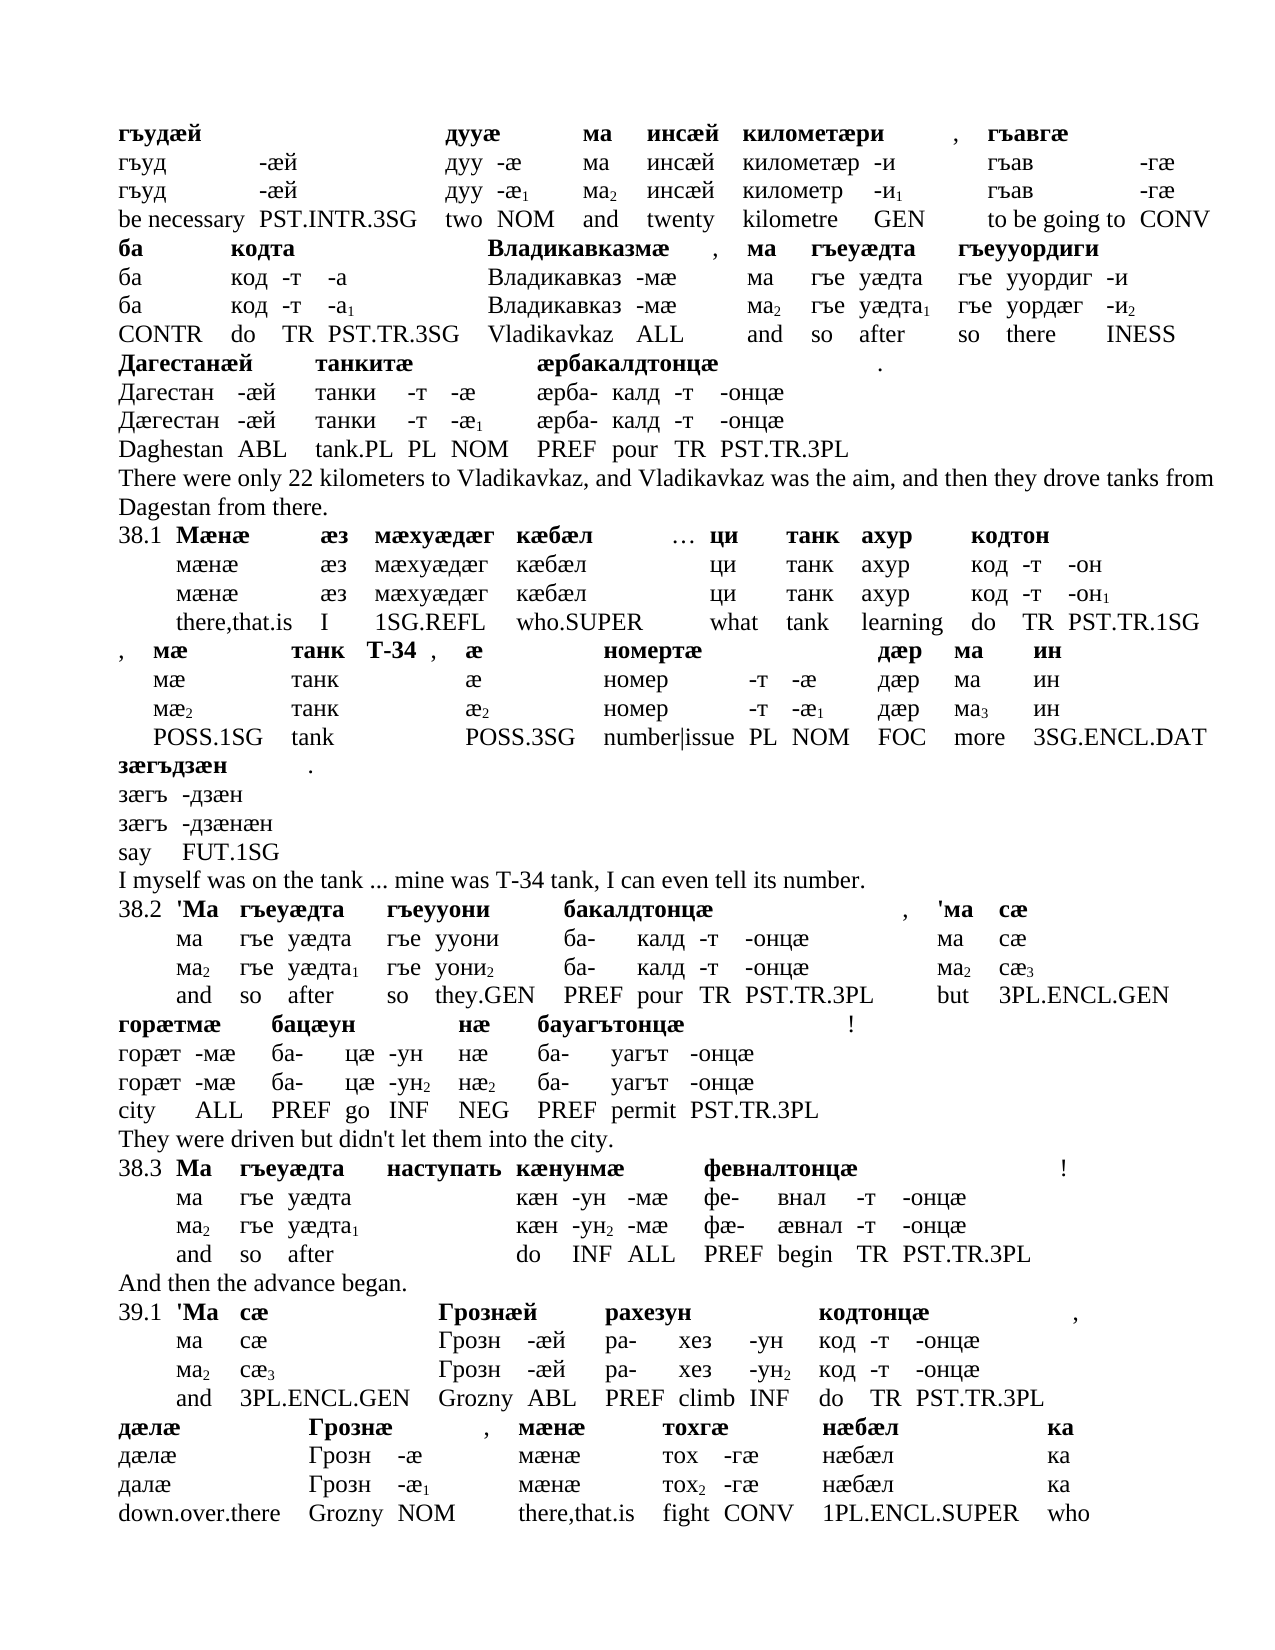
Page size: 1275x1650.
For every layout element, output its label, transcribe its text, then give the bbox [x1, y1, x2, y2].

text more [954, 722, 1005, 751]
text дæр [878, 664, 926, 693]
text бацæун [271, 1009, 444, 1038]
text -и1 [874, 176, 925, 204]
text ма3 [954, 693, 1005, 722]
text tank [291, 722, 339, 751]
text код [818, 1354, 856, 1383]
text ин [1033, 636, 1221, 664]
text уæдта1 [288, 1211, 359, 1239]
text ма2 [583, 176, 619, 204]
text ууони [435, 923, 536, 952]
text and [583, 204, 619, 233]
text NOM [792, 722, 850, 751]
text Владикавказ [487, 262, 622, 291]
text CONV [1139, 204, 1211, 233]
text -ун2 [389, 1067, 430, 1096]
text do [516, 1239, 558, 1268]
text NOM [397, 1498, 456, 1527]
text INF [572, 1239, 613, 1268]
text ци [709, 578, 758, 607]
text -æй [237, 377, 288, 406]
text горæт [118, 1067, 181, 1096]
text тох2 [662, 1469, 710, 1498]
text -ун2 [749, 1354, 791, 1383]
text PST.TR.3PL [902, 1239, 1032, 1268]
text ма [176, 1326, 212, 1354]
text -т [674, 406, 706, 434]
text PST.TR.3PL [916, 1383, 1045, 1412]
text , [430, 636, 451, 664]
text цæ [345, 1038, 375, 1067]
text дæлæ [118, 1441, 281, 1469]
text -т [1022, 549, 1054, 578]
text рахезун [605, 1297, 805, 1326]
text кæбæл [516, 521, 657, 549]
text Владикавказ [487, 291, 622, 319]
text -æй [259, 176, 417, 204]
text . [877, 348, 898, 377]
text two [445, 204, 483, 233]
text гъе [387, 952, 421, 981]
text ахур [861, 578, 943, 607]
text who [1047, 1498, 1090, 1527]
text ба- [537, 1038, 597, 1067]
text ба [118, 233, 217, 262]
text æ2 [465, 693, 576, 722]
text Daghestan [118, 434, 224, 463]
text гъудæй [118, 118, 431, 147]
text so [239, 981, 274, 1009]
text ABL [237, 434, 288, 463]
text дуу [445, 176, 483, 204]
text мæнæ [518, 1441, 635, 1469]
text -он1 [1068, 578, 1200, 607]
text NOM [451, 434, 509, 463]
text мæхуæдæг [374, 521, 502, 549]
text 39.1 [118, 1297, 162, 1326]
text ма [583, 118, 633, 147]
text сæ [239, 1297, 424, 1326]
text февналтонцæ [703, 1153, 1046, 1182]
text PST.TR.3PL [745, 981, 874, 1009]
text PST.TR.3SG [328, 319, 460, 348]
text -æ [451, 377, 509, 406]
text сæ3 [999, 952, 1169, 981]
text PREF [605, 1383, 664, 1412]
text ка [1047, 1441, 1090, 1469]
text 'Ма [176, 894, 226, 923]
text PST.TR.3PL [720, 434, 849, 463]
text ра- [605, 1354, 664, 1383]
text ахур [861, 521, 957, 549]
text -т [870, 1326, 902, 1354]
text say [118, 837, 168, 866]
text ABL [527, 1383, 577, 1412]
text PREF [537, 1096, 597, 1124]
text -гæ [1139, 176, 1211, 204]
text æрбакалдтонцæ [537, 348, 863, 377]
text after [288, 1239, 359, 1268]
text сæ [999, 894, 1183, 923]
text Грознæй [438, 1297, 591, 1326]
text ин [1033, 693, 1207, 722]
text нæ [458, 1038, 509, 1067]
text 3PL.ENCL.GEN [239, 1383, 411, 1412]
text сæ [999, 923, 1169, 952]
text Grozny [308, 1498, 383, 1527]
text PREF [271, 1096, 331, 1124]
text калд [612, 406, 660, 434]
text Т-34 [366, 636, 417, 664]
text бакалдтонцæ [563, 894, 888, 923]
text number|issue [603, 722, 735, 751]
text -гæ [723, 1441, 794, 1469]
text -т [282, 262, 314, 291]
text but [937, 981, 971, 1009]
text There were only 22 kilometers to Vladikavkaz, and Vladikavkaz was the aim, and then they drove tanks from Dagestan from there. [118, 463, 1249, 521]
text -ун2 [572, 1211, 613, 1239]
text permit [611, 1096, 676, 1124]
text They were driven but didn't let them into the city. [118, 1124, 1249, 1153]
text NOM [497, 204, 555, 233]
text , [902, 894, 923, 923]
text кæнунмæ [516, 1153, 690, 1182]
text дууæ [445, 118, 569, 147]
text ин [1033, 664, 1207, 693]
text Ма [176, 1153, 226, 1182]
text гъе [239, 1211, 274, 1239]
text хез [678, 1326, 735, 1354]
text мæнæ [176, 578, 292, 607]
text гъе [811, 262, 845, 291]
text гъе [239, 1182, 274, 1211]
text зæгъ [118, 808, 168, 837]
text , [483, 1412, 504, 1441]
text Грозн [438, 1326, 513, 1354]
text PST.INTR.3SG [259, 204, 417, 233]
text -онцæ [902, 1211, 1032, 1239]
text мæхуæдæг [374, 578, 488, 607]
text -онцæ [745, 923, 874, 952]
text climb [678, 1383, 735, 1412]
text . [307, 751, 328, 779]
text далæ [118, 1469, 281, 1498]
text ба [118, 291, 203, 319]
text Дагестанæй [118, 348, 301, 377]
text 'Ма [176, 1297, 226, 1326]
text мæ [153, 664, 263, 693]
text 1PL.ENCL.SUPER [822, 1498, 1019, 1527]
text мæнæ [176, 549, 292, 578]
text гъав [987, 147, 1126, 176]
text ALL [636, 319, 684, 348]
text -æ1 [451, 406, 509, 434]
text фе- [703, 1182, 763, 1211]
text -мæ [636, 291, 684, 319]
text ма [747, 262, 783, 291]
text ра- [605, 1326, 664, 1354]
text кодтон [971, 521, 1214, 549]
text инсæй [647, 147, 715, 176]
text -т [856, 1182, 888, 1211]
text ма [954, 636, 1019, 664]
text do [818, 1383, 856, 1412]
text after [288, 981, 359, 1009]
text танк [786, 521, 847, 549]
text ба- [271, 1038, 331, 1067]
text километр [742, 176, 860, 204]
text -мæ [195, 1067, 243, 1096]
text I myself was on the tank ... mine was T-34 tank, I can even tell its number. [118, 866, 1249, 894]
text 38.1 [118, 521, 162, 549]
text уордæг [1006, 291, 1092, 319]
text код [971, 578, 1008, 607]
text хез [678, 1354, 735, 1383]
text кæбæл [516, 578, 643, 607]
text so [239, 1239, 274, 1268]
text ма2 [937, 952, 971, 981]
text … [671, 521, 696, 549]
text горæтмæ [118, 1009, 257, 1038]
text æрба- [537, 377, 598, 406]
text код [231, 291, 268, 319]
text километæри [742, 118, 939, 147]
text -æ1 [792, 693, 850, 722]
text гъеууордиги [958, 233, 1189, 262]
text -т [407, 377, 437, 406]
text 3PL.ENCL.GEN [999, 981, 1169, 1009]
text æз [320, 521, 361, 549]
text нæ2 [458, 1067, 509, 1096]
text -онцæ [720, 377, 849, 406]
text PST.TR.1SG [1068, 607, 1200, 636]
text ба- [271, 1067, 331, 1096]
text NEG [458, 1096, 509, 1124]
text -т [1022, 578, 1054, 607]
text -æ1 [497, 176, 555, 204]
text танк [291, 693, 339, 722]
text гъавгæ [987, 118, 1224, 147]
text Грознæ [308, 1412, 469, 1441]
text кодта [231, 233, 473, 262]
text learning [861, 607, 943, 636]
text гъе [811, 291, 845, 319]
text гъеуæдта [239, 894, 373, 923]
text мæ2 [153, 693, 263, 722]
text внал [777, 1182, 843, 1211]
text ци [709, 549, 758, 578]
text сæ [239, 1326, 411, 1354]
text kilometre [742, 204, 860, 233]
text who.SUPER [516, 607, 643, 636]
text ба- [537, 1067, 597, 1096]
text зæгъ [118, 779, 168, 808]
text and [176, 981, 212, 1009]
text дæлæ [118, 1412, 294, 1441]
text наступать [387, 1153, 502, 1182]
text so [958, 319, 992, 348]
text тохгæ [662, 1412, 808, 1441]
text PREF [703, 1239, 763, 1268]
text танк [786, 549, 834, 578]
text нæбæл [822, 1412, 1033, 1441]
text код [818, 1326, 856, 1354]
text æз [320, 549, 347, 578]
text цæ [345, 1067, 375, 1096]
text -онцæ [690, 1038, 819, 1067]
text -мæ [627, 1211, 676, 1239]
text дæр [878, 693, 926, 722]
text ма2 [176, 1211, 212, 1239]
text -гæ [1139, 147, 1211, 176]
text номер [603, 693, 735, 722]
text танк [291, 664, 339, 693]
text уагът [611, 1038, 676, 1067]
text ма [176, 923, 212, 952]
text номертæ [603, 636, 864, 664]
text fight [662, 1498, 710, 1527]
text ! [847, 1009, 868, 1038]
text Грозн [308, 1469, 383, 1498]
text PST.TR.3PL [690, 1096, 819, 1124]
text уони2 [435, 952, 536, 981]
text -онцæ [690, 1067, 819, 1096]
text -т [748, 664, 778, 693]
text æ [465, 664, 576, 693]
text pour [612, 434, 660, 463]
text ма2 [176, 1354, 212, 1383]
text , [953, 118, 974, 147]
text Грозн [438, 1354, 513, 1383]
text there,that.is [176, 607, 292, 636]
text -ун [389, 1038, 430, 1067]
text ууордиг [1006, 262, 1092, 291]
text ци [709, 521, 772, 549]
text -т [870, 1354, 902, 1383]
text æвнал [777, 1211, 843, 1239]
text дуу [445, 147, 483, 176]
text And then the advance began. [118, 1268, 1249, 1297]
text -онцæ [745, 952, 874, 981]
text -и [1106, 262, 1176, 291]
text TR [282, 319, 314, 348]
text гъеуæдта [239, 1153, 373, 1182]
text PREF [537, 434, 598, 463]
text and [176, 1383, 212, 1412]
text гъуд [118, 176, 245, 204]
text PL [748, 722, 778, 751]
text -онцæ [902, 1182, 1032, 1211]
text кæн [516, 1211, 558, 1239]
text -мæ [627, 1182, 676, 1211]
text -т [856, 1211, 888, 1239]
text километæр [742, 147, 860, 176]
text 1SG.REFL [374, 607, 488, 636]
text гъе [387, 923, 421, 952]
text æз [320, 578, 347, 607]
text тох [662, 1441, 710, 1469]
text -т [699, 923, 731, 952]
text CONTR [118, 319, 203, 348]
text tank.PL [315, 434, 394, 463]
text ! [1059, 1153, 1080, 1182]
text -æй [259, 147, 417, 176]
text инсæй [647, 118, 728, 147]
text горæт [118, 1038, 181, 1067]
text Владикавказмæ [487, 233, 698, 262]
text Грозн [308, 1441, 383, 1469]
text Дæгестан [118, 406, 224, 434]
text TR [674, 434, 706, 463]
text and [176, 1239, 212, 1268]
text уæдта [288, 1182, 359, 1211]
text ба [118, 262, 203, 291]
text код [971, 549, 1008, 578]
text ма [954, 664, 1005, 693]
text нæбæл [822, 1469, 1019, 1498]
text after [859, 319, 930, 348]
text TR [699, 981, 731, 1009]
text INF [389, 1096, 430, 1124]
text танки [315, 377, 394, 406]
text уæдта [288, 923, 359, 952]
text ALL [627, 1239, 676, 1268]
text танкитæ [315, 348, 523, 377]
text кæбæл [516, 549, 643, 578]
text кæн [516, 1182, 558, 1211]
text -мæ [195, 1038, 243, 1067]
text -ун [572, 1182, 613, 1211]
text there [1006, 319, 1092, 348]
text -и2 [1106, 291, 1176, 319]
text TR [1022, 607, 1054, 636]
text мæ [153, 636, 277, 664]
text гъе [958, 291, 992, 319]
text be necessary [118, 204, 245, 233]
text ба- [563, 923, 623, 952]
text -он [1068, 549, 1200, 578]
text Дагестан [118, 377, 224, 406]
text PL [407, 434, 437, 463]
text -æй [527, 1354, 577, 1383]
text æ [465, 636, 589, 664]
text -онцæ [720, 406, 849, 434]
text , [1072, 1297, 1093, 1326]
text 3SG.ENCL.DAT [1033, 722, 1207, 751]
text кодтонцæ [818, 1297, 1059, 1326]
text æрба- [537, 406, 598, 434]
text -æ [397, 1441, 456, 1469]
text GEN [874, 204, 925, 233]
text дæр [878, 636, 940, 664]
text CONV [723, 1498, 794, 1527]
text INF [749, 1383, 791, 1412]
text ка [1047, 1469, 1090, 1498]
text -т [748, 693, 778, 722]
text -мæ [636, 262, 684, 291]
text -ун [749, 1326, 791, 1354]
text -æ [792, 664, 850, 693]
text -æ [497, 147, 555, 176]
text ма [937, 923, 971, 952]
text уæдта1 [288, 952, 359, 981]
text twenty [647, 204, 715, 233]
text do [971, 607, 1008, 636]
text уагът [611, 1067, 676, 1096]
text Vladikavkaz [487, 319, 622, 348]
text инсæй [647, 176, 715, 204]
text -æ1 [397, 1469, 456, 1498]
text мæнæ [518, 1412, 649, 1441]
text танки [315, 406, 394, 434]
text -и [874, 147, 925, 176]
text I [320, 607, 347, 636]
text , [712, 233, 733, 262]
text -т [282, 291, 314, 319]
text -гæ [723, 1469, 794, 1498]
text , [118, 636, 139, 664]
text калд [612, 377, 660, 406]
text танк [291, 636, 353, 664]
text нæ [458, 1009, 523, 1038]
text -онцæ [916, 1326, 1045, 1354]
text гъеуæдта [811, 233, 944, 262]
text they.GEN [435, 981, 536, 1009]
text TR [870, 1383, 902, 1412]
text Мæнæ [176, 521, 306, 549]
text ахур [861, 549, 943, 578]
text мæхуæдæг [374, 549, 488, 578]
text -т [674, 377, 706, 406]
text гъав [987, 176, 1126, 204]
text FOC [878, 722, 926, 751]
text what [709, 607, 758, 636]
text гъуд [118, 147, 245, 176]
text POSS.3SG [465, 722, 576, 751]
text -онцæ [916, 1354, 1045, 1383]
text INESS [1106, 319, 1176, 348]
text -æй [237, 406, 288, 434]
text -т [699, 952, 731, 981]
text 'ма [937, 894, 985, 923]
text do [231, 319, 268, 348]
text уæдта [859, 262, 930, 291]
text ма2 [747, 291, 783, 319]
text гъеууони [387, 894, 549, 923]
text -дзæнæн [182, 808, 280, 837]
text there,that.is [518, 1498, 635, 1527]
text down.over.there [118, 1498, 281, 1527]
text -т [407, 406, 437, 434]
text танк [786, 578, 834, 607]
text -а1 [328, 291, 460, 319]
text and [747, 319, 783, 348]
text POSS.1SG [153, 722, 263, 751]
text ма [176, 1182, 212, 1211]
text tank [786, 607, 834, 636]
text уæдта1 [859, 291, 930, 319]
text калд [637, 923, 685, 952]
text PREF [563, 981, 623, 1009]
text so [387, 981, 421, 1009]
text сæ3 [239, 1354, 411, 1383]
text гъе [958, 262, 992, 291]
text зæгъдзæн [118, 751, 294, 779]
text 38.2 [118, 894, 162, 923]
text код [231, 262, 268, 291]
text pour [637, 981, 685, 1009]
text ма [583, 147, 619, 176]
text ма2 [176, 952, 212, 981]
text so [811, 319, 845, 348]
text TR [856, 1239, 888, 1268]
text go [345, 1096, 375, 1124]
text калд [637, 952, 685, 981]
text begin [777, 1239, 843, 1268]
text ба- [563, 952, 623, 981]
text бауагътонцæ [537, 1009, 833, 1038]
text FUT.1SG [182, 837, 280, 866]
text to be going to [987, 204, 1126, 233]
text Grozny [438, 1383, 513, 1412]
text -а [328, 262, 460, 291]
text ALL [195, 1096, 243, 1124]
text номер [603, 664, 735, 693]
text ка [1047, 1412, 1104, 1441]
text мæнæ [518, 1469, 635, 1498]
text ма [747, 233, 797, 262]
text -æй [527, 1326, 577, 1354]
text -дзæн [182, 779, 280, 808]
text нæбæл [822, 1441, 1019, 1469]
text гъе [239, 923, 274, 952]
text city [118, 1096, 181, 1124]
text гъе [239, 952, 274, 981]
text 38.3 [118, 1153, 162, 1182]
text фæ- [703, 1211, 763, 1239]
